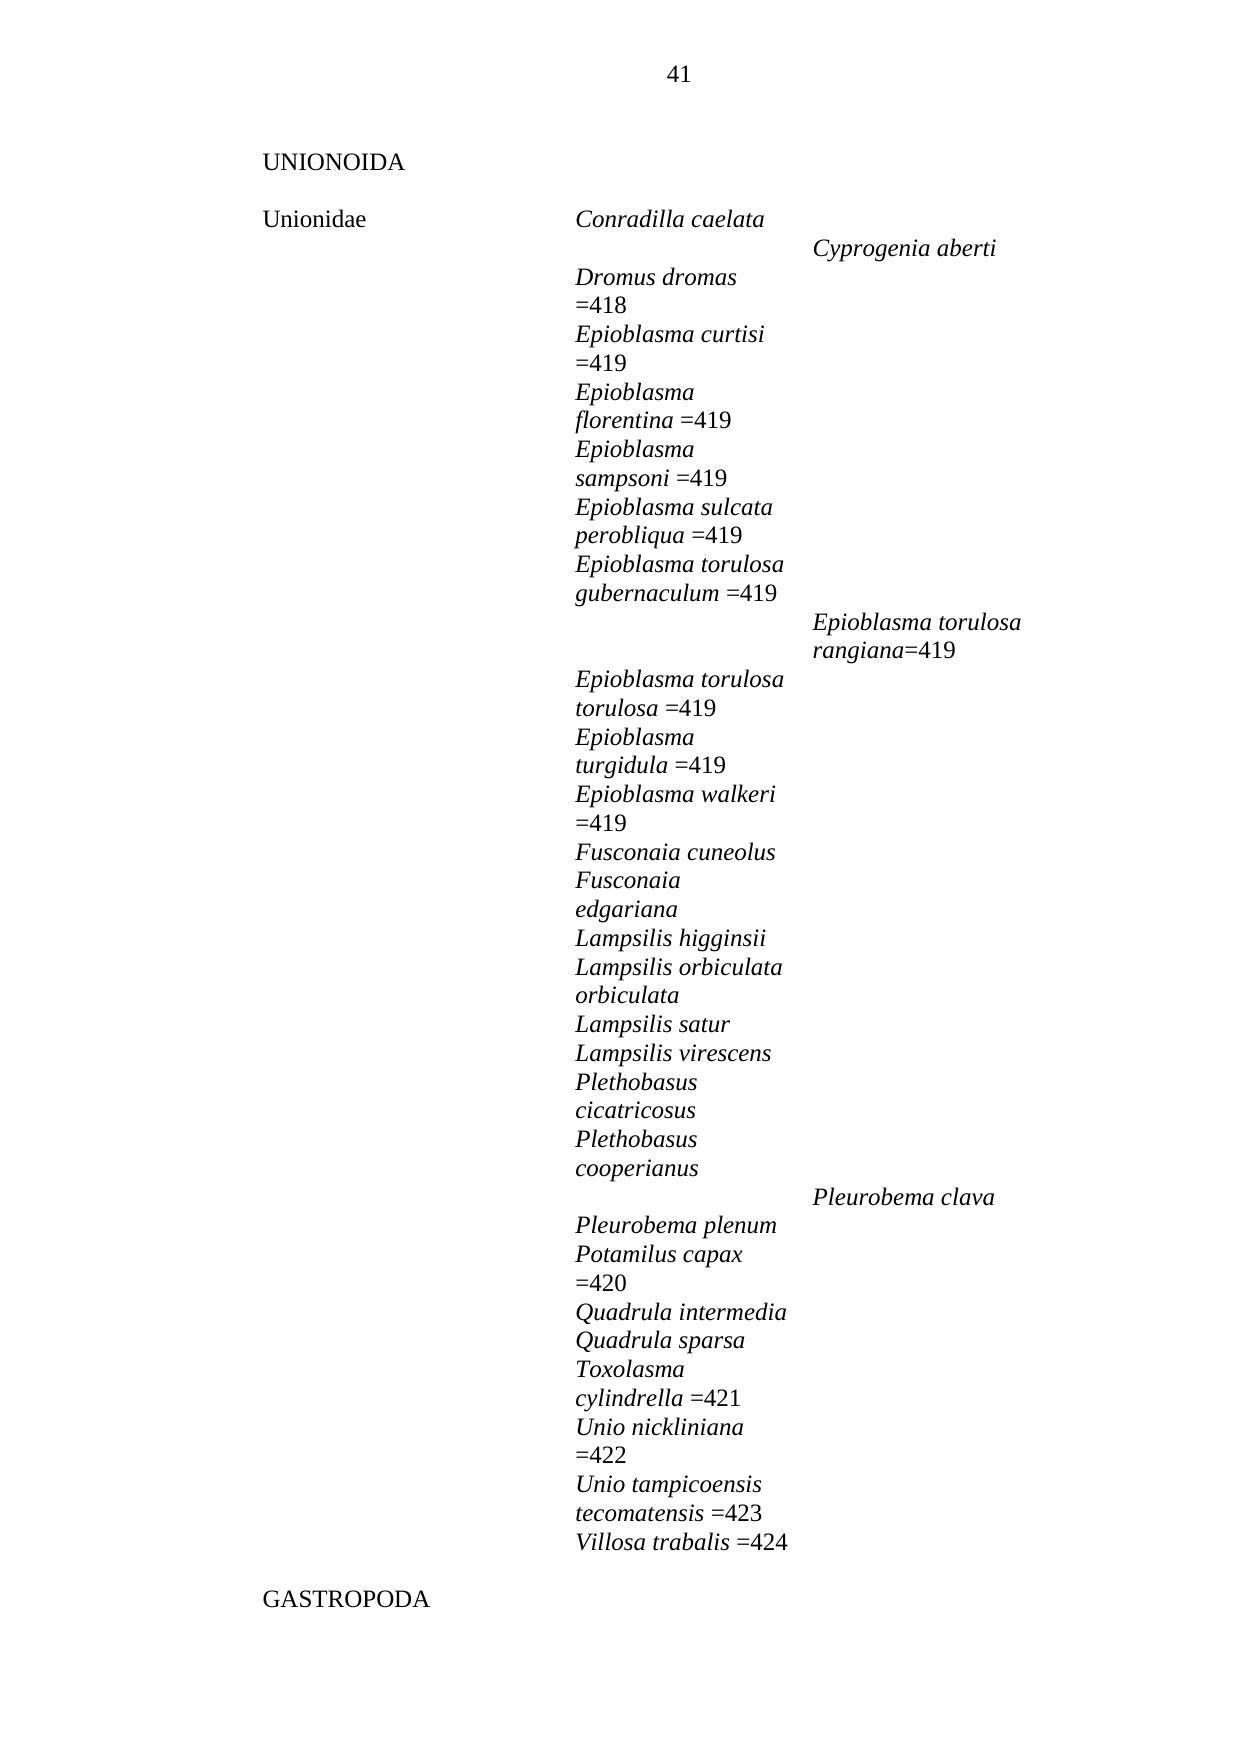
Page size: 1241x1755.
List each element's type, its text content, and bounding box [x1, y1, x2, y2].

table_cell Unio nickliniana =422 [564, 1412, 801, 1469]
table_cell Fusconaia edgariana [564, 866, 801, 923]
table_cell [177, 664, 564, 722]
table_cell [177, 1354, 564, 1412]
table_cell [801, 176, 1180, 204]
table_cell [177, 319, 564, 377]
table_cell [801, 492, 1180, 549]
table_cell [801, 1556, 1180, 1584]
table_cell [801, 377, 1180, 434]
table_cell Dromus dromas =418 [564, 262, 801, 319]
table_cell [177, 952, 564, 1009]
table_cell Epioblasma sampsoni =419 [564, 434, 801, 492]
table_cell Pleurobema clava [801, 1182, 1180, 1211]
table_cell [564, 607, 801, 664]
table_cell [801, 1297, 1180, 1326]
table_cell [801, 866, 1180, 923]
table_cell [801, 779, 1180, 837]
table_cell [177, 1239, 564, 1297]
table_cell [177, 1009, 564, 1038]
table_cell Potamilus capax =420 [564, 1239, 801, 1297]
table_cell [177, 607, 564, 664]
table_cell [801, 1326, 1180, 1354]
table_cell [801, 1412, 1180, 1469]
table_cell [177, 377, 564, 434]
table_cell [177, 492, 564, 549]
table_cell Unionidae [177, 204, 564, 233]
table_cell [801, 664, 1180, 722]
table_cell [801, 1124, 1180, 1182]
table_cell Pleurobema plenum [564, 1211, 801, 1239]
table_cell [801, 952, 1180, 1009]
table_cell Plethobasus cicatricosus [564, 1067, 801, 1124]
table_cell [801, 434, 1180, 492]
table_cell [564, 1556, 801, 1584]
table_cell [177, 233, 564, 262]
table_cell [564, 233, 801, 262]
table_cell [177, 866, 564, 923]
table_cell [177, 1556, 564, 1584]
table_cell [801, 1211, 1180, 1239]
table_cell Epioblasma torulosa torulosa =419 [564, 664, 801, 722]
table_cell [177, 1297, 564, 1326]
table_cell [177, 434, 564, 492]
table_cell [801, 923, 1180, 952]
table_cell Toxolasma cylindrella =421 [564, 1354, 801, 1412]
table_cell [177, 837, 564, 866]
table_cell Fusconaia cuneolus [564, 837, 801, 866]
table_cell [564, 1182, 801, 1211]
table_cell Cyprogenia aberti [801, 233, 1180, 262]
table_cell [564, 118, 801, 147]
table_cell [177, 1067, 564, 1124]
table_cell [177, 923, 564, 952]
table_cell UNIONOIDA [177, 147, 564, 176]
table_cell [801, 1527, 1180, 1556]
table_cell [177, 262, 564, 319]
table_cell [801, 1469, 1180, 1527]
table_cell [564, 1584, 801, 1613]
table_cell Quadrula intermedia [564, 1297, 801, 1326]
table_cell [801, 1584, 1180, 1613]
table_cell [177, 118, 564, 147]
table_cell [177, 1182, 564, 1211]
table_cell [177, 1326, 564, 1354]
table_cell [177, 1038, 564, 1067]
table_cell Lampsilis higginsii [564, 923, 801, 952]
table_cell [177, 722, 564, 779]
table_cell Epioblasma florentina =419 [564, 377, 801, 434]
table_cell [177, 549, 564, 607]
table_cell [801, 118, 1180, 147]
table_cell Lampsilis orbiculata orbiculata [564, 952, 801, 1009]
table_cell [177, 1412, 564, 1469]
table_cell [801, 1239, 1180, 1297]
table_cell [801, 549, 1180, 607]
table_cell [177, 779, 564, 837]
table_cell [801, 1354, 1180, 1412]
table_cell Conradilla caelata [564, 204, 801, 233]
table_cell [177, 1124, 564, 1182]
table_cell [801, 204, 1180, 233]
table_cell [564, 147, 801, 176]
table_cell Epioblasma curtisi =419 [564, 319, 801, 377]
table_cell Lampsilis virescens [564, 1038, 801, 1067]
table_cell [801, 262, 1180, 319]
table_cell [801, 837, 1180, 866]
table_cell Quadrula sparsa [564, 1326, 801, 1354]
table_cell [801, 722, 1180, 779]
table_cell Plethobasus cooperianus [564, 1124, 801, 1182]
table_cell Epioblasma turgidula =419 [564, 722, 801, 779]
table_cell [801, 1067, 1180, 1124]
table_cell [801, 1038, 1180, 1067]
table_cell [801, 147, 1180, 176]
table_cell Lampsilis satur [564, 1009, 801, 1038]
table_cell Epioblasma torulosa gubernaculum =419 [564, 549, 801, 607]
table_cell [177, 1527, 564, 1556]
table_cell [801, 1009, 1180, 1038]
table_cell Epioblasma sulcata perobliqua =419 [564, 492, 801, 549]
table_cell Epioblasma walkeri =419 [564, 779, 801, 837]
table_cell Unio tampicoensis tecomatensis =423 [564, 1469, 801, 1527]
table_cell Villosa trabalis =424 [564, 1527, 801, 1556]
table_cell [177, 176, 564, 204]
table_cell [177, 1469, 564, 1527]
table_cell GASTROPODA [177, 1584, 564, 1613]
table_cell [564, 176, 801, 204]
table_cell Epioblasma torulosa rangiana=419 [801, 607, 1180, 664]
table_cell [177, 1211, 564, 1239]
table_cell [801, 319, 1180, 377]
